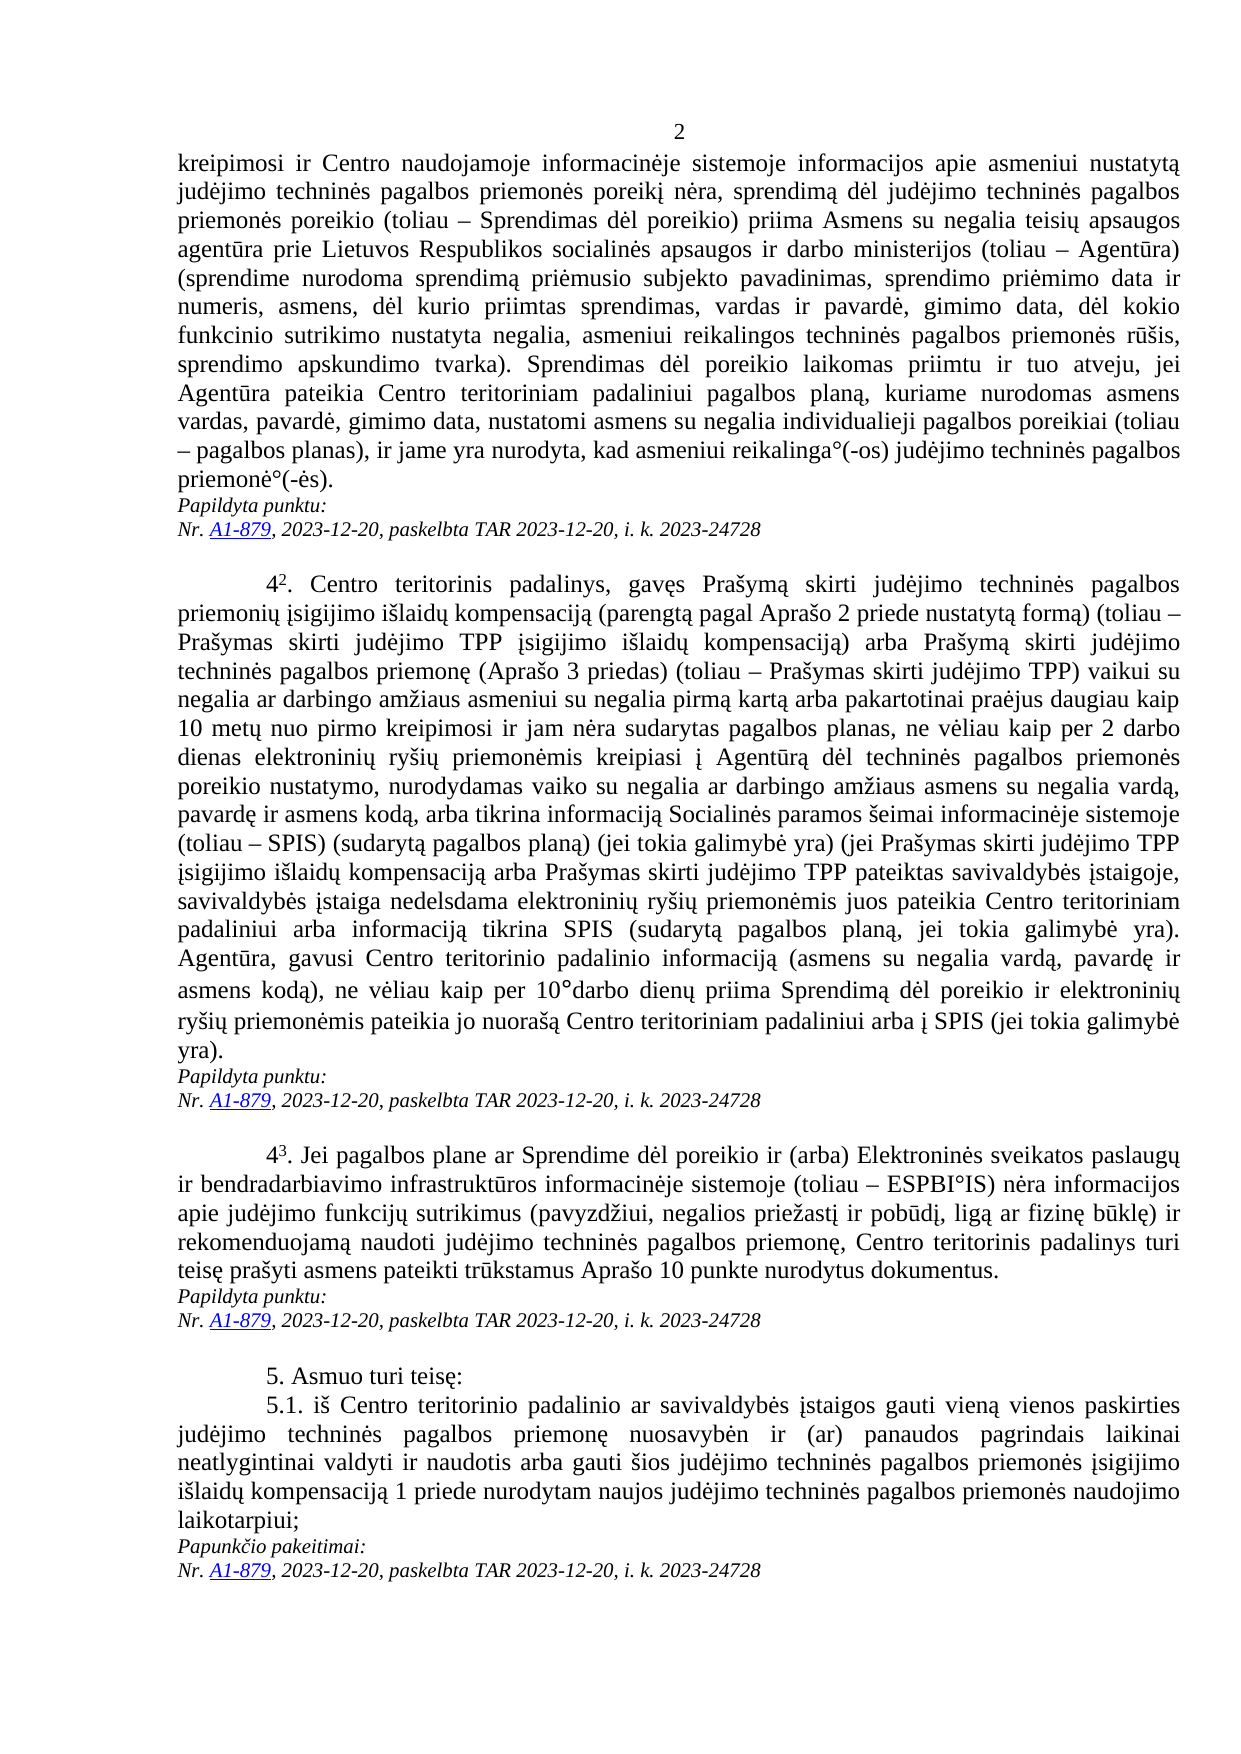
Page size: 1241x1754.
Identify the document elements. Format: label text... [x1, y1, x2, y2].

text 43. Jei pagalbos plane ar Sprendime dėl poreikio ir (arba) Elektroninės sveikatos paslaugų ir bendradarbiavimo infrastruktūros informacinėje sistemoje (toliau – ESPBI°IS) nėra informacijos apie judėjimo funkcijų sutrikimus (pavyzdžiui, negalios priežastį ir pobūdį, ligą ar fizinę būklę) ir rekomenduojamą naudoti judėjimo techninės pagalbos priemonę, Centro teritorinis padalinys turi teisę prašyti asmens pateikti trūkstamus Aprašo 10 punkte nurodytus dokumentus. [177, 1141, 1181, 1284]
text Nr. A1-879, 2023-12-20, paskelbta TAR 2023-12-20, i. k. 2023-24728 [177, 517, 1181, 541]
text Papildyta punktu: [177, 1064, 1181, 1088]
text Nr. A1-879, 2023-12-20, paskelbta TAR 2023-12-20, i. k. 2023-24728 [177, 1558, 1181, 1582]
text Nr. A1-879, 2023-12-20, paskelbta TAR 2023-12-20, i. k. 2023-24728 [177, 1308, 1181, 1332]
text Papildyta punktu: [177, 493, 1181, 517]
text kreipimosi ir Centro naudojamoje informacinėje sistemoje informacijos apie asmeniui nustatytą judėjimo techninės pagalbos priemonės poreikį nėra, sprendimą dėl judėjimo techninės pagalbos priemonės poreikio (toliau – Sprendimas dėl poreikio) priima Asmens su negalia teisių apsaugos agentūra prie Lietuvos Respublikos socialinės apsaugos ir darbo ministerijos (toliau – Agentūra) (sprendime nurodoma sprendimą priėmusio subjekto pavadinimas, sprendimo priėmimo data ir numeris, asmens, dėl kurio priimtas sprendimas, vardas ir pavardė, gimimo data, dėl kokio funkcinio sutrikimo nustatyta negalia, asmeniui reikalingos techninės pagalbos priemonės rūšis, sprendimo apskundimo tvarka). Sprendimas dėl poreikio laikomas priimtu ir tuo atveju, jei Agentūra pateikia Centro teritoriniam padaliniui pagalbos planą, kuriame nurodomas asmens vardas, pavardė, gimimo data, nustatomi asmens su negalia individualieji pagalbos poreikiai (toliau – pagalbos planas), ir jame yra nurodyta, kad asmeniui reikalinga°(-os) judėjimo techninės pagalbos priemonė°(-ės). [177, 148, 1181, 493]
text Papildyta punktu: [177, 1284, 1181, 1308]
text 42. Centro teritorinis padalinys, gavęs Prašymą skirti judėjimo techninės pagalbos priemonių įsigijimo išlaidų kompensaciją (parengtą pagal Aprašo 2 priede nustatytą formą) (toliau – Prašymas skirti judėjimo TPP įsigijimo išlaidų kompensaciją) arba Prašymą skirti judėjimo techninės pagalbos priemonę (Aprašo 3 priedas) (toliau – Prašymas skirti judėjimo TPP) vaikui su negalia ar darbingo amžiaus asmeniui su negalia pirmą kartą arba pakartotinai praėjus daugiau kaip 10 metų nuo pirmo kreipimosi ir jam nėra sudarytas pagalbos planas, ne vėliau kaip per 2 darbo dienas elektroninių ryšių priemonėmis kreipiasi į Agentūrą dėl techninės pagalbos priemonės poreikio nustatymo, nurodydamas vaiko su negalia ar darbingo amžiaus asmens su negalia vardą, pavardę ir asmens kodą, arba tikrina informaciją Socialinės paramos šeimai informacinėje sistemoje (toliau – SPIS) (sudarytą pagalbos planą) (jei tokia galimybė yra) (jei Prašymas skirti judėjimo TPP įsigijimo išlaidų kompensaciją arba Prašymas skirti judėjimo TPP pateiktas savivaldybės įstaigoje, savivaldybės įstaiga nedelsdama elektroninių ryšių priemonėmis juos pateikia Centro teritoriniam padaliniui arba informaciją tikrina SPIS (sudarytą pagalbos planą, jei tokia galimybė yra). Agentūra, gavusi Centro teritorinio padalinio informaciją (asmens su negalia vardą, pavardę ir asmens kodą), ne vėliau kaip per 10°darbo dienų priima Sprendimą dėl poreikio ir elektroninių ryšių priemonėmis pateikia jo nuorašą Centro teritoriniam padaliniui arba į SPIS (jei tokia galimybė yra). [177, 569, 1181, 1064]
text Papunkčio pakeitimai: [177, 1534, 1181, 1558]
text Nr. A1-879, 2023-12-20, paskelbta TAR 2023-12-20, i. k. 2023-24728 [177, 1088, 1181, 1112]
text 5. Asmuo turi teisę: [177, 1361, 1181, 1390]
text 5.1. iš Centro teritorinio padalinio ar savivaldybės įstaigos gauti vieną vienos paskirties judėjimo techninės pagalbos priemonę nuosavybėn ir (ar) panaudos pagrindais laikinai neatlygintinai valdyti ir naudotis arba gauti šios judėjimo techninės pagalbos priemonės įsigijimo išlaidų kompensaciją 1 priede nurodytam naujos judėjimo techninės pagalbos priemonės naudojimo laikotarpiui; [177, 1390, 1181, 1534]
